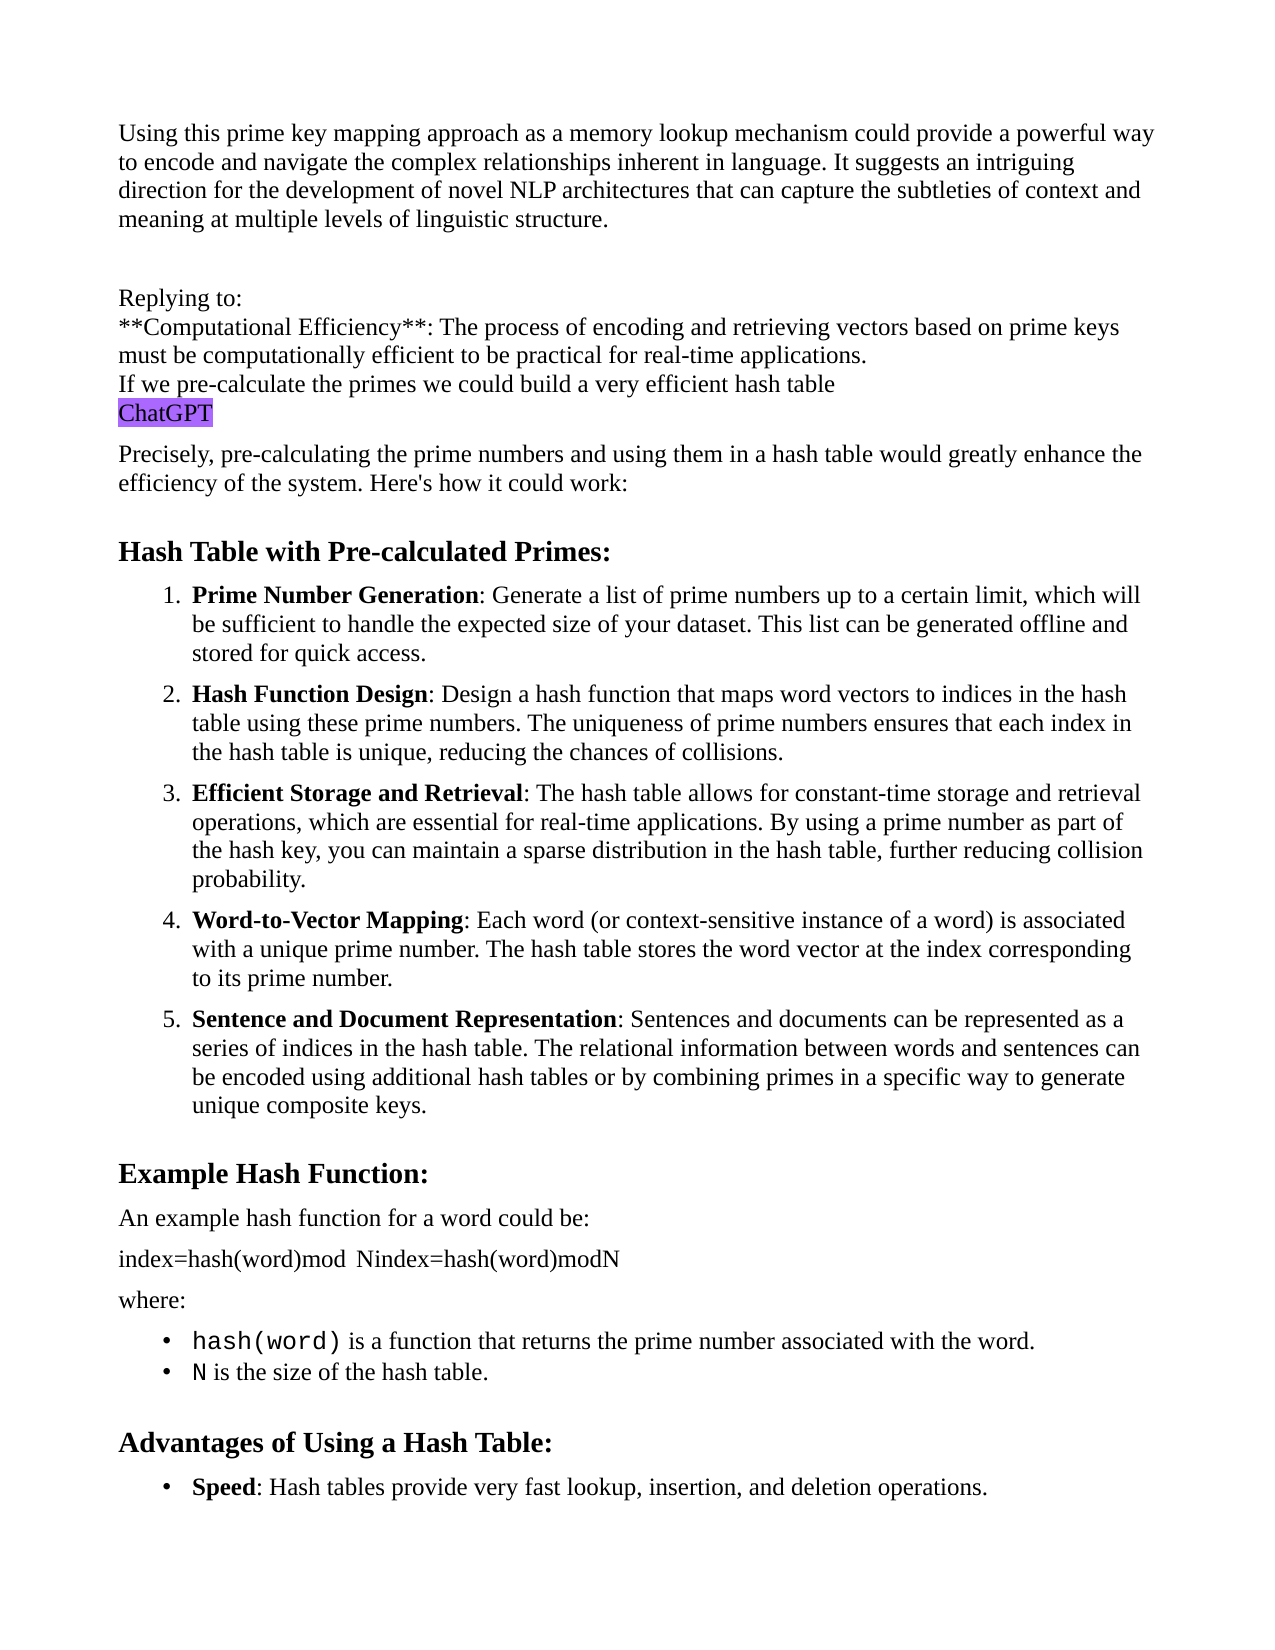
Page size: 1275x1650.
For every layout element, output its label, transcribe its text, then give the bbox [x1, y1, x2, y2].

text index=hash(word)mod Nindex=hash(word)modN [118, 1244, 1157, 1273]
subtitle Example Hash Function: [118, 1157, 1157, 1190]
text ChatGPT [118, 398, 1157, 427]
text Replying to: [118, 283, 1157, 312]
text **Computational Efficiency**: The process of encoding and retrieving vectors based on prime keys must be computationally efficient to be practical for real-time applications. [118, 312, 1157, 369]
list Sentence and Document Representation: Sentences and documents can be represented as a series of indices in the hash table. The relational information between words and sentences can be encoded using additional hash tables or by combining primes in a specific way to generate unique composite keys. [162, 1004, 1157, 1119]
list Prime Number Generation: Generate a list of prime numbers up to a certain limit, which will be sufficient to handle the expected size of your dataset. This list can be generated offline and stored for quick access. [162, 580, 1157, 667]
text If we pre-calculate the primes we could build a very efficient hash table [118, 369, 1157, 398]
list Speed: Hash tables provide very fast lookup, insertion, and deletion operations. [162, 1472, 1157, 1500]
list hash(word) is a function that returns the prime number associated with the word. [162, 1326, 1157, 1357]
text where: [118, 1285, 1157, 1314]
text An example hash function for a word could be: [118, 1203, 1157, 1231]
list Efficient Storage and Retrieval: The hash table allows for constant-time storage and retrieval operations, which are essential for real-time applications. By using a prime number as part of the hash key, you can maintain a sparse distribution in the hash table, further reducing collision probability. [162, 778, 1157, 893]
text Precisely, pre-calculating the prime numbers and using them in a hash table would greatly enhance the efficiency of the system. Here's how it could work: [118, 439, 1157, 497]
list Hash Function Design: Design a hash function that maps word vectors to indices in the hash table using these prime numbers. The uniqueness of prime numbers ensures that each index in the hash table is unique, reducing the chances of collisions. [162, 679, 1157, 765]
text Using this prime key mapping approach as a memory lookup mechanism could provide a powerful way to encode and navigate the complex relationships inherent in language. It suggests an intriguing direction for the development of novel NLP architectures that can capture the subtleties of context and meaning at multiple levels of linguistic structure. [118, 118, 1157, 233]
subtitle Hash Table with Pre-calculated Primes: [118, 534, 1157, 568]
list N is the size of the hash table. [162, 1357, 1157, 1388]
subtitle Advantages of Using a Hash Table: [118, 1426, 1157, 1459]
list Word-to-Vector Mapping: Each word (or context-sensitive instance of a word) is associated with a unique prime number. The hash table stores the word vector at the index corresponding to its prime number. [162, 905, 1157, 992]
